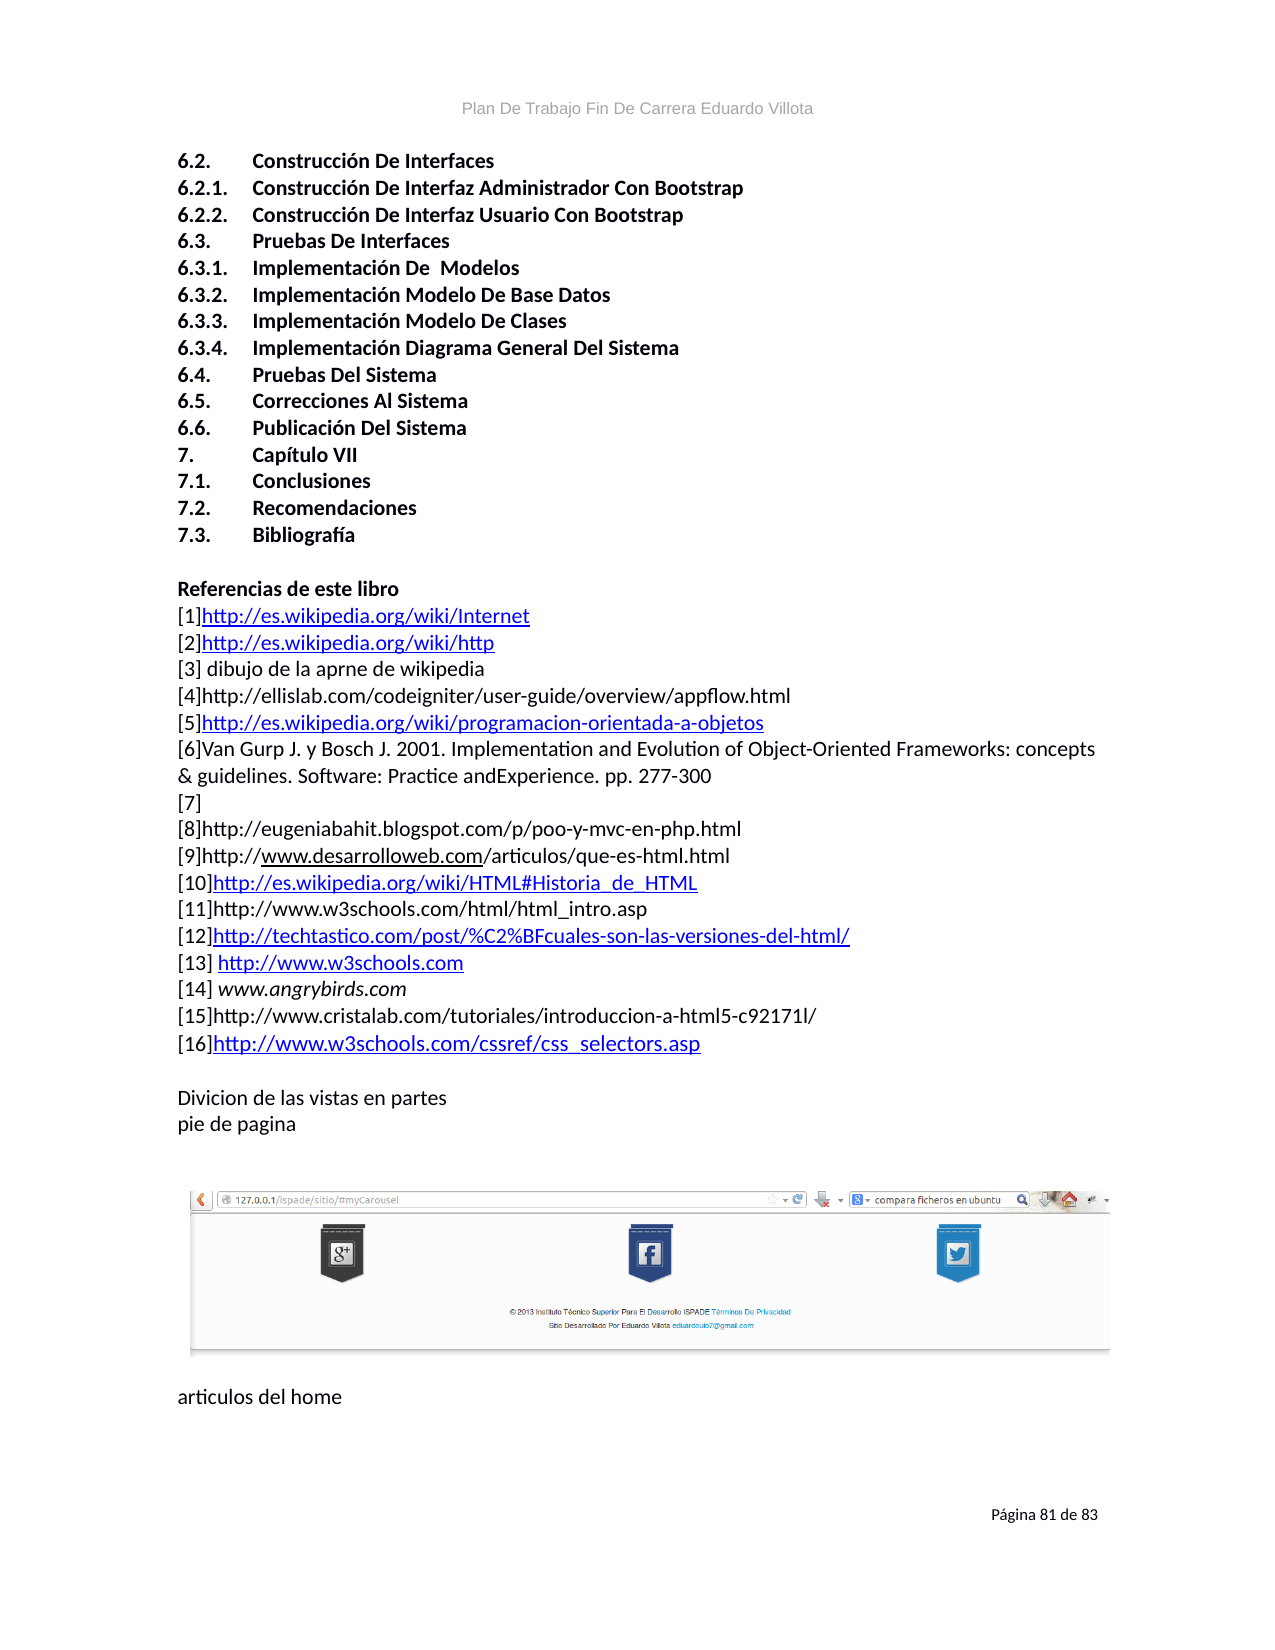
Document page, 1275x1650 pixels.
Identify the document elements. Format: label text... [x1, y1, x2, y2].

text [5]http://es.wikipedia.org/wiki/programacion-orientada-a-objetos [177, 709, 1098, 736]
text [1]http://es.wikipedia.org/wiki/Internet [177, 602, 1098, 629]
text 6.6. Publicación Del Sistema [177, 414, 1098, 441]
text 7.3. Bibliografía [177, 521, 1098, 548]
text [2]http://es.wikipedia.org/wiki/http [177, 629, 1098, 656]
text 7.2. Recomendaciones [177, 494, 1098, 521]
text [7] [177, 789, 1098, 816]
text [13] http://www.w3schools.com [177, 949, 1098, 976]
text [9]http://www.desarrolloweb.com/articulos/que-es-html.html [177, 842, 1098, 869]
picture [190, 1191, 1111, 1357]
text 6.4. Pruebas Del Sistema [177, 361, 1098, 388]
text 6.2.2. Construcción De Interfaz Usuario Con Bootstrap [177, 201, 1098, 228]
text 6.3.1. Implementación De Modelos [177, 254, 1098, 281]
text 6.3. Pruebas De Interfaces [177, 228, 1098, 254]
text [12]http://techtastico.com/post/%C2%BFcuales-son-las-versiones-del-html/ [177, 922, 1098, 949]
text [16]http://www.w3schools.com/cssref/css_selectors.asp [177, 1029, 1098, 1057]
text 6.5. Correcciones Al Sistema [177, 388, 1098, 414]
text [10]http://es.wikipedia.org/wiki/HTML#Historia_de_HTML [177, 869, 1098, 896]
text 7.1. Conclusiones [177, 468, 1098, 494]
text 6.2. Construcción De Interfaces [177, 148, 1098, 174]
text 6.3.4. Implementación Diagrama General Del Sistema [177, 334, 1098, 361]
text 6.3.3. Implementación Modelo De Clases [177, 308, 1098, 334]
text [8]http://eugeniabahit.blogspot.com/p/poo-y-mvc-en-php.html [177, 816, 1098, 842]
text Divicion de las vistas en partes [177, 1084, 1098, 1110]
text pie de pagina [177, 1110, 1098, 1137]
text 6.2.1. Construcción De Interfaz Administrador Con Bootstrap [177, 174, 1098, 201]
text [6]Van Gurp J. y Bosch J. 2001. Implementation and Evolution of Object-Oriented Frameworks: concepts & guidelines. Software: Practice andExperience. pp. 277-300 [177, 736, 1098, 789]
text [11]http://www.w3schools.com/html/html_intro.asp [177, 896, 1098, 922]
text [15]http://www.cristalab.com/tutoriales/introduccion-a-html5-c92171l/ [177, 1002, 1098, 1029]
text [4]http://ellislab.com/codeigniter/user-guide/overview/appflow.html [177, 682, 1098, 709]
text 7. Capítulo VII [177, 441, 1098, 468]
text articulos del home [177, 1383, 1098, 1410]
text 6.3.2. Implementación Modelo De Base Datos [177, 281, 1098, 308]
text [3] dibujo de la aprne de wikipedia [177, 656, 1098, 682]
text [14] www.angrybirds.com [177, 976, 1098, 1002]
text Referencias de este libro [177, 576, 1098, 602]
